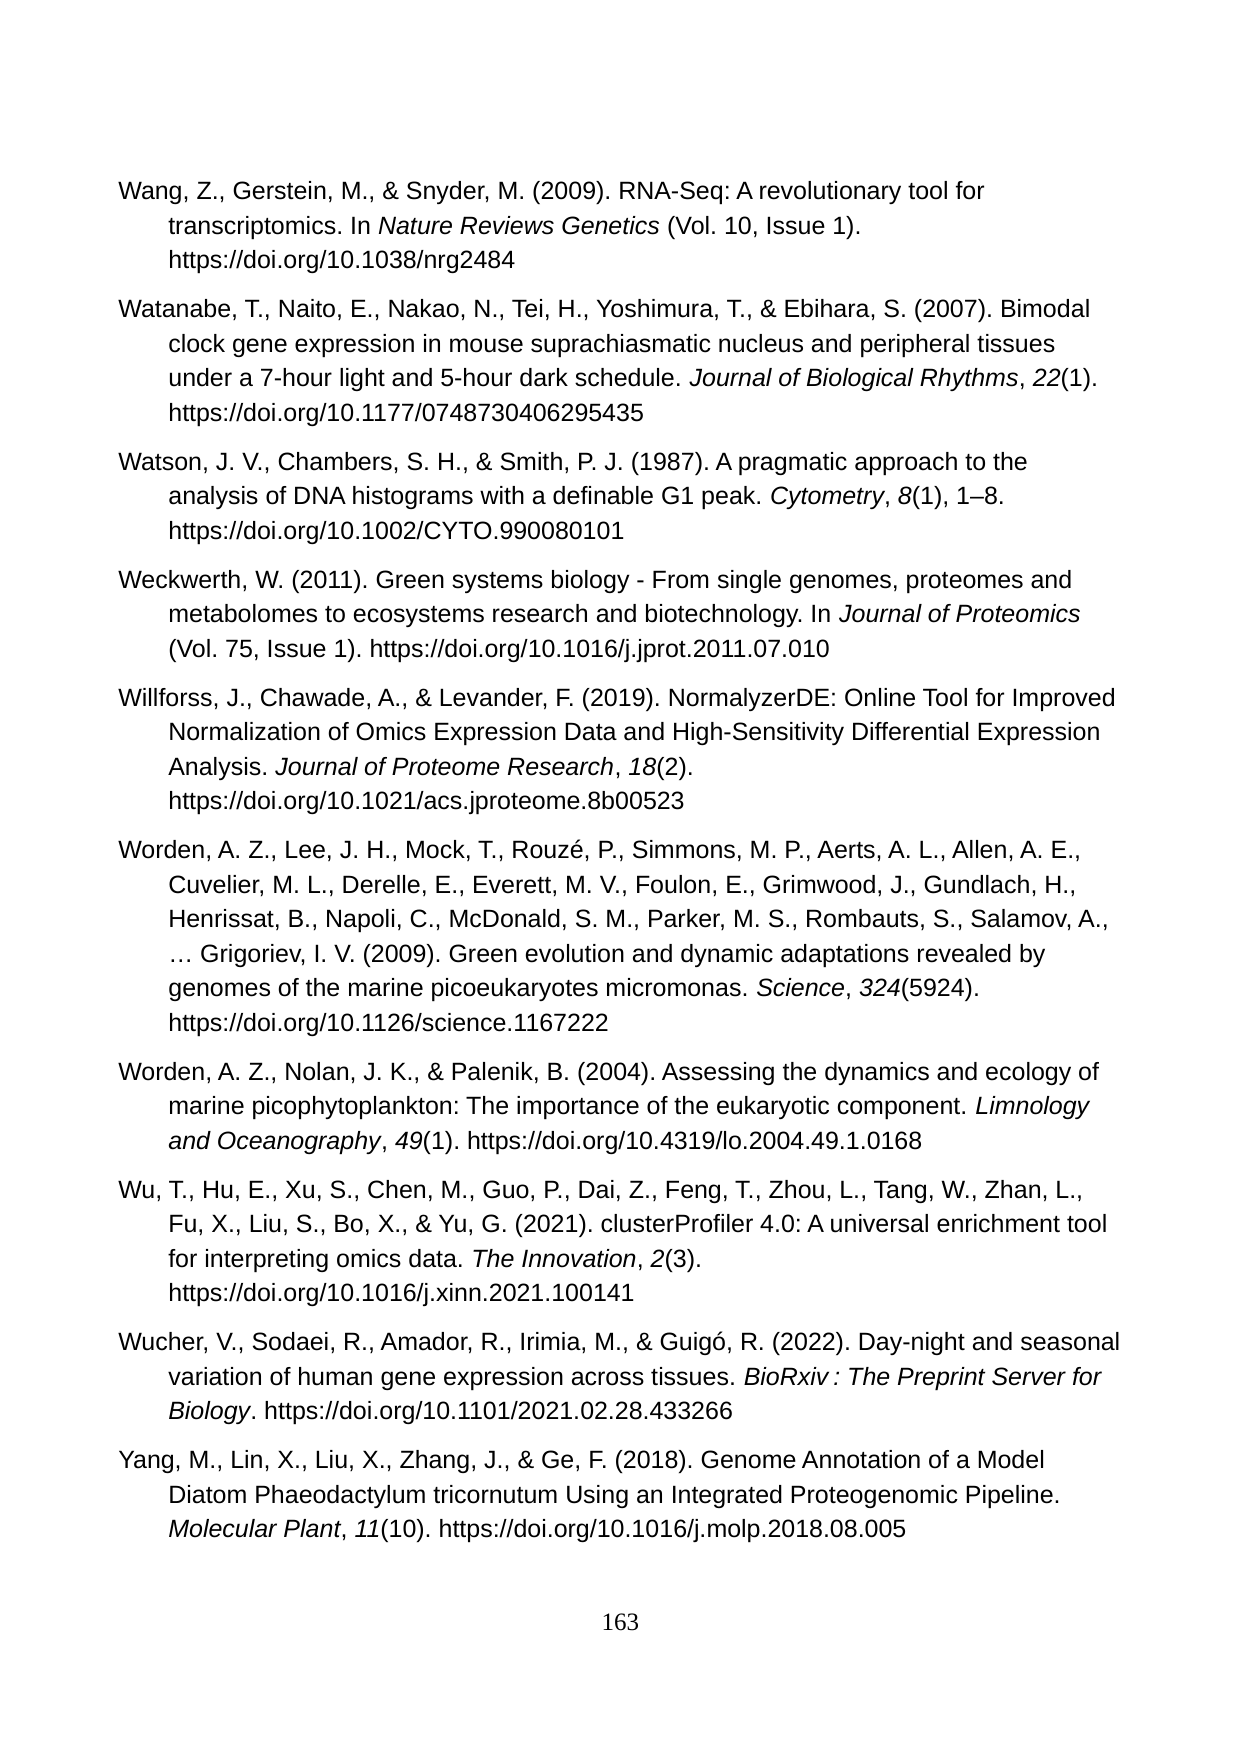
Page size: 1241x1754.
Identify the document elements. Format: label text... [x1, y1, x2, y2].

text Wucher, V., Sodaei, R., Amador, R., Irimia, M., & Guigó, R. (2022). Day-night and seasonal variation of human gene expression across tissues. BioRxiv : The Preprint Server for Biology. https://doi.org/10.1101/2021.02.28.433266 [118, 1327, 1122, 1425]
text Worden, A. Z., Lee, J. H., Mock, T., Rouzé, P., Simmons, M. P., Aerts, A. L., Allen, A. E., Cuvelier, M. L., Derelle, E., Everett, M. V., Foulon, E., Grimwood, J., Gundlach, H., Henrissat, B., Napoli, C., McDonald, S. M., Parker, M. S., Rombauts, S., Salamov, A., … Grigoriev, I. V. (2009). Green evolution and dynamic adaptations revealed by genomes of the marine picoeukaryotes micromonas. Science, 324(5924). https://doi.org/10.1126/science.1167222 [118, 835, 1122, 1037]
text Wu, T., Hu, E., Xu, S., Chen, M., Guo, P., Dai, Z., Feng, T., Zhou, L., Tang, W., Zhan, L., Fu, X., Liu, S., Bo, X., & Yu, G. (2021). clusterProfiler 4.0: A universal enrichment tool for interpreting omics data. The Innovation, 2(3). https://doi.org/10.1016/j.xinn.2021.100141 [118, 1175, 1122, 1307]
text Worden, A. Z., Nolan, J. K., & Palenik, B. (2004). Assessing the dynamics and ecology of marine picophytoplankton: The importance of the eukaryotic component. Limnology and Oceanography, 49(1). https://doi.org/10.4319/lo.2004.49.1.0168 [118, 1057, 1122, 1154]
text Willforss, J., Chawade, A., & Levander, F. (2019). NormalyzerDE: Online Tool for Improved Normalization of Omics Expression Data and High-Sensitivity Differential Expression Analysis. Journal of Proteome Research, 18(2). https://doi.org/10.1021/acs.jproteome.8b00523 [118, 683, 1122, 815]
text Wang, Z., Gerstein, M., & Snyder, M. (2009). RNA-Seq: A revolutionary tool for transcriptomics. In Nature Reviews Genetics (Vol. 10, Issue 1). https://doi.org/10.1038/nrg2484 [118, 176, 1122, 274]
text Watson, J. V., Chambers, S. H., & Smith, P. J. (1987). A pragmatic approach to the analysis of DNA histograms with a definable G1 peak. Cytometry, 8(1), 1–8. https://doi.org/10.1002/CYTO.990080101 [118, 447, 1122, 544]
text Weckwerth, W. (2011). Green systems biology - From single genomes, proteomes and metabolomes to ecosystems research and biotechnology. In Journal of Proteomics (Vol. 75, Issue 1). https://doi.org/10.1016/j.jprot.2011.07.010 [118, 565, 1122, 663]
text Watanabe, T., Naito, E., Nakao, N., Tei, H., Yoshimura, T., & Ebihara, S. (2007). Bimodal clock gene expression in mouse suprachiasmatic nucleus and peripheral tissues under a 7-hour light and 5-hour dark schedule. Journal of Biological Rhythms, 22(1). https://doi.org/10.1177/0748730406295435 [118, 294, 1122, 427]
text Yang, M., Lin, X., Liu, X., Zhang, J., & Ge, F. (2018). Genome Annotation of a Model Diatom Phaeodactylum tricornutum Using an Integrated Proteogenomic Pipeline. Molecular Plant, 11(10). https://doi.org/10.1016/j.molp.2018.08.005 [118, 1445, 1122, 1543]
